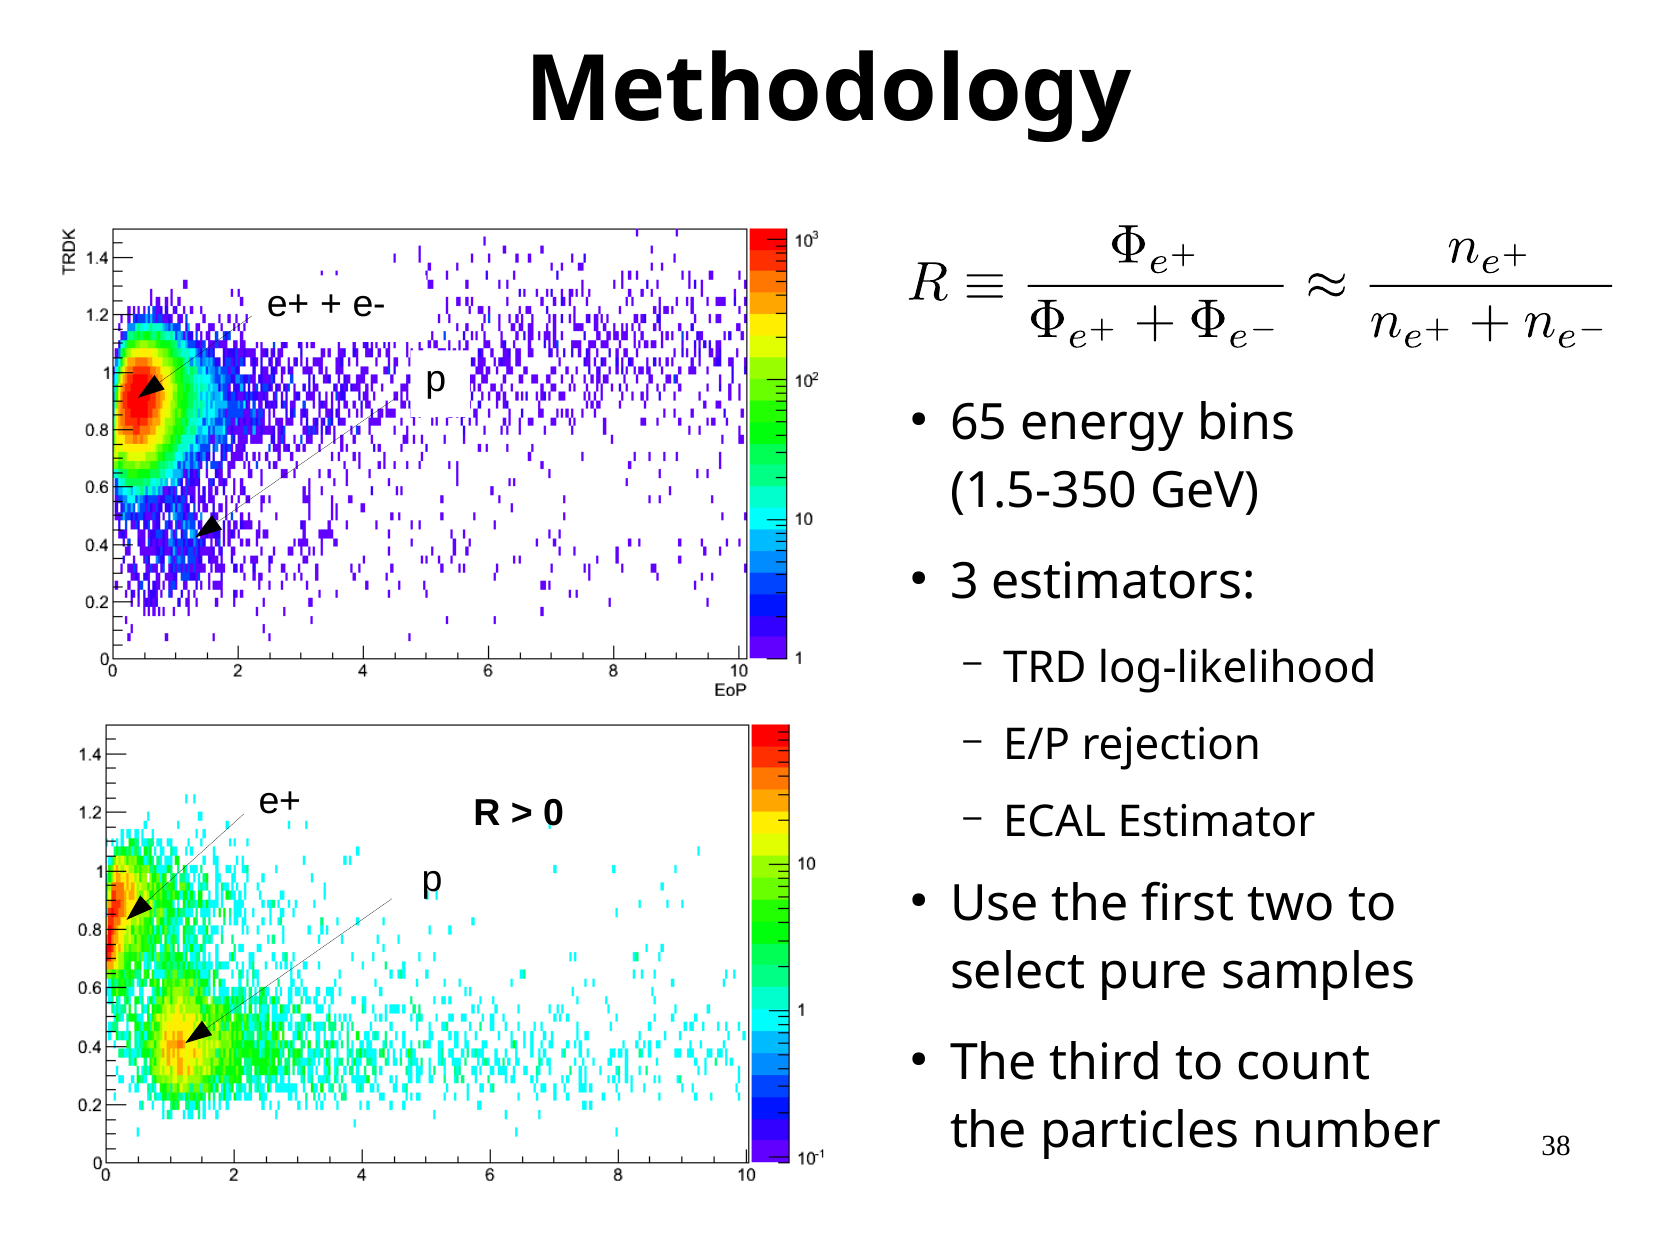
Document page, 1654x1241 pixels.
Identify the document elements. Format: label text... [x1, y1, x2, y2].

text_box p [410, 350, 470, 417]
text_box R > 0 [458, 783, 580, 841]
text_box p [406, 849, 468, 919]
text_box [906, 225, 1613, 348]
text_box e+ + e- [252, 275, 427, 342]
list 65 energy bins (1.5-350 GeV) 3 estimators: TRD log-likelihood E/P rejection ECAL Estimator Use the first two to select pure samples The third to count the particles number [896, 386, 1461, 1167]
title Methodology [485, 0, 1172, 189]
text_box e+ [243, 772, 332, 842]
picture [26, 175, 829, 1218]
